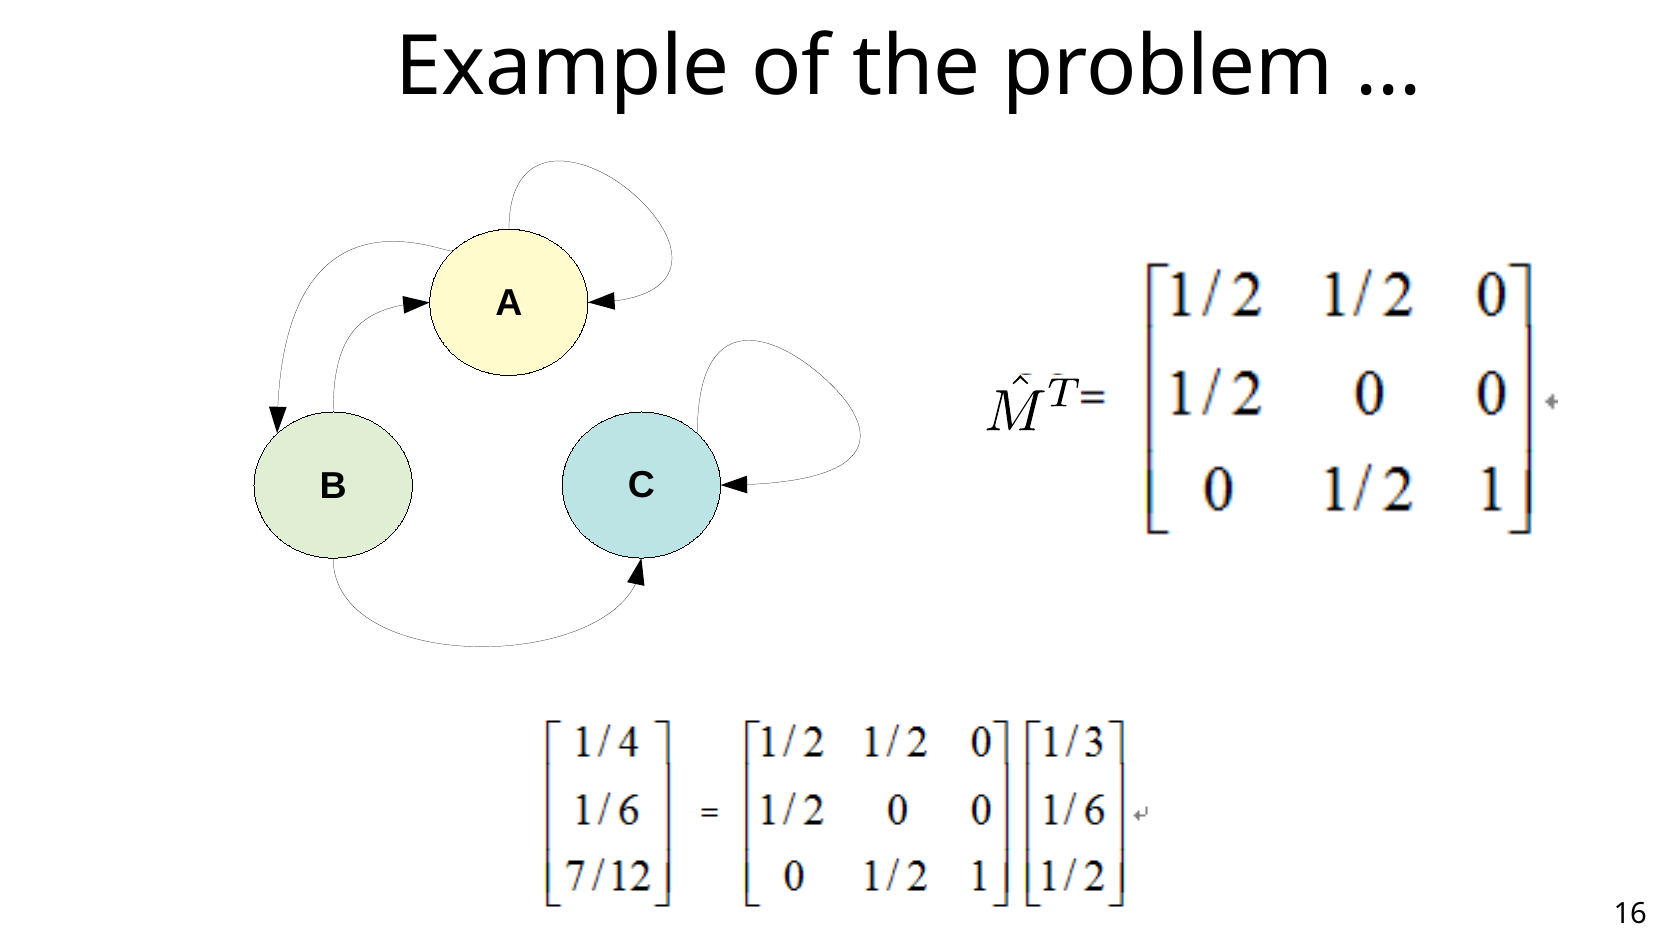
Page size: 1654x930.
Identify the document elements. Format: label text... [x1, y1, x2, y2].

text_box C [562, 411, 721, 559]
picture [503, 689, 1156, 925]
text_box B [253, 411, 413, 559]
text_box [984, 375, 1081, 431]
text_box A [429, 229, 588, 376]
title Example of the problem ... [345, 1, 1441, 120]
picture [1009, 250, 1558, 556]
